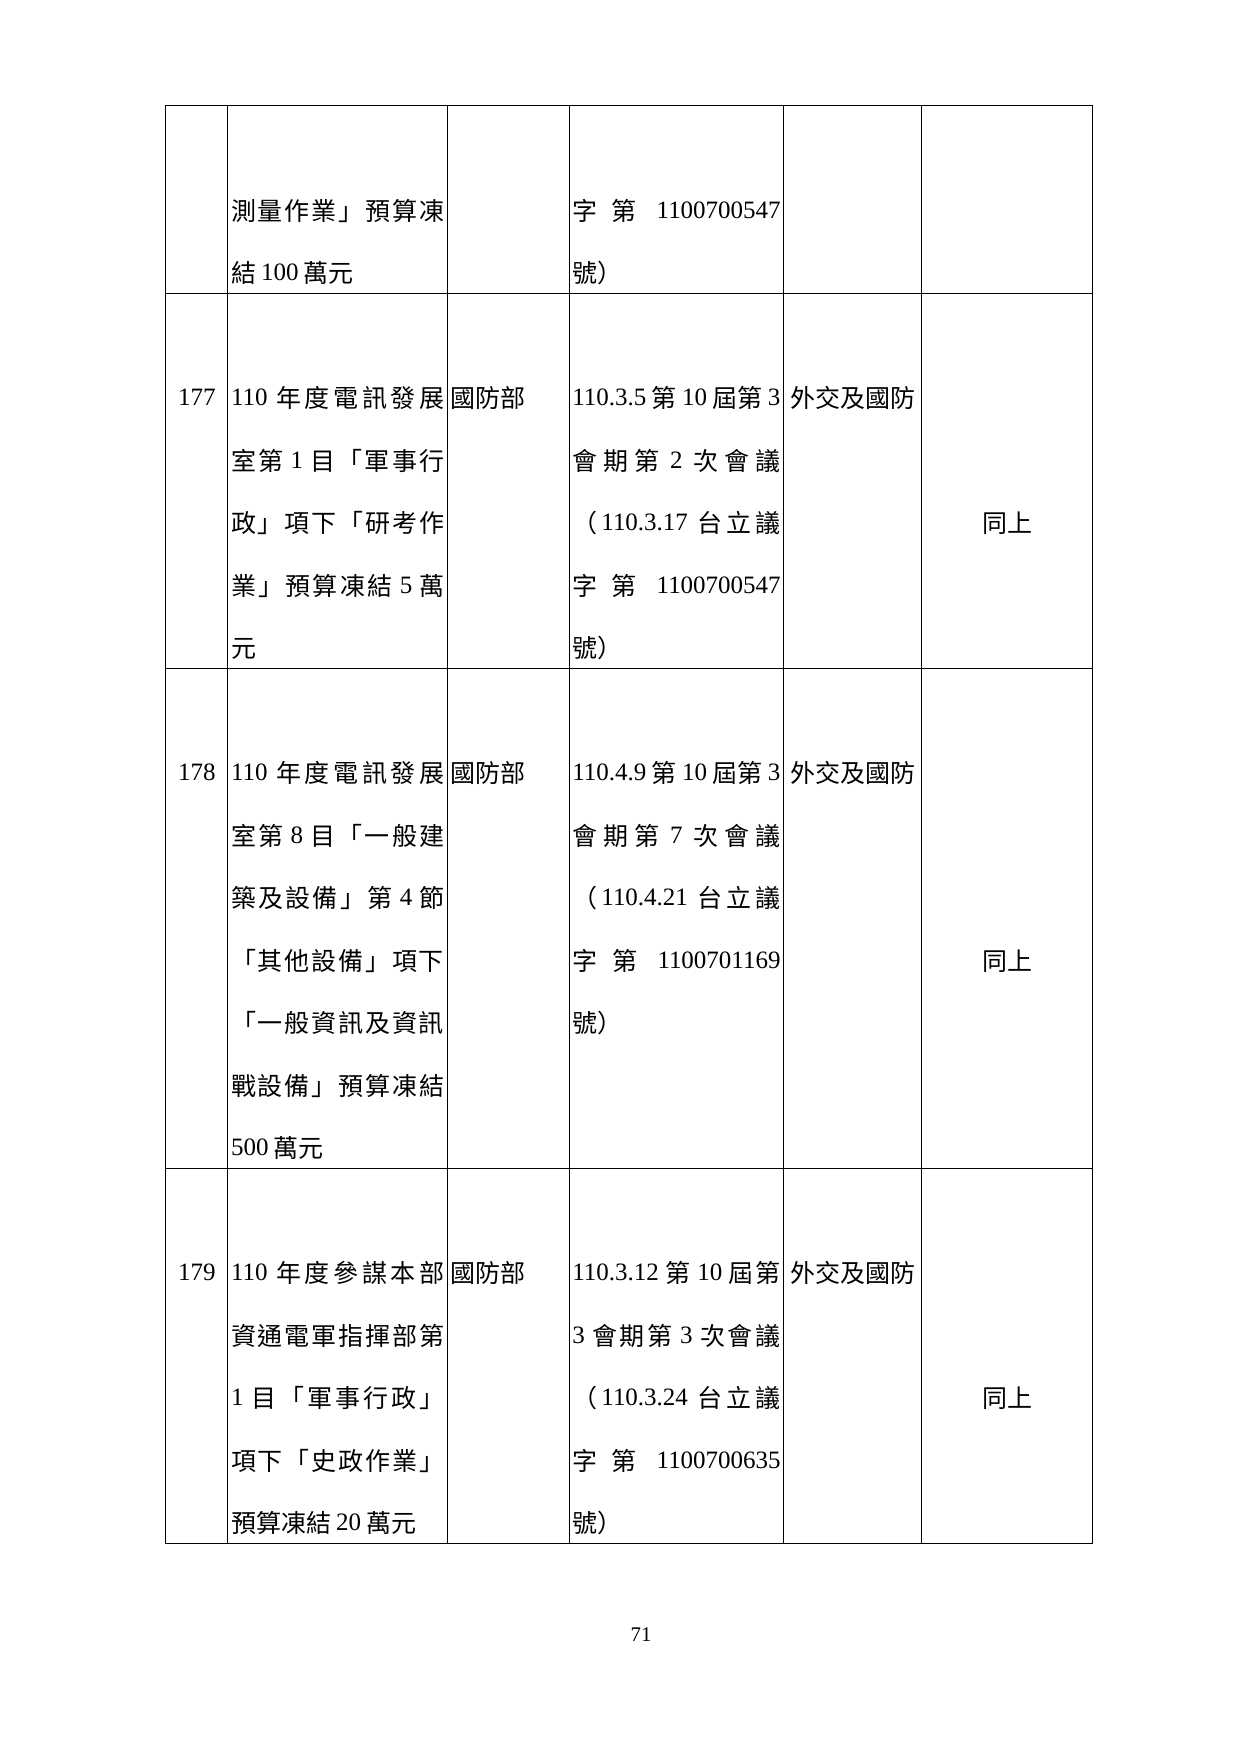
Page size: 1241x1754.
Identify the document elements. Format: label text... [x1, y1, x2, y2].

table_cell 測量作業」預算凍結100萬元 [228, 106, 447, 293]
table_cell [166, 106, 227, 293]
table_cell 外交及國防 [784, 669, 921, 1168]
table_cell 110.3.12第10屆第3會期第3次會議（110.3.24台立議字第1100700635號） [570, 1169, 783, 1543]
table_cell [166, 294, 227, 668]
table_cell 110.4.9第10屆第3會期第7次會議（110.4.21台立議字第1100701169號） [570, 669, 783, 1168]
table_cell 外交及國防 [784, 1169, 921, 1543]
table_cell [166, 669, 227, 1168]
table_cell 同上 [922, 1169, 1092, 1543]
table_cell [922, 106, 1092, 293]
table_cell [784, 106, 921, 293]
table_cell [448, 106, 569, 293]
table_cell [166, 1169, 227, 1543]
table_cell 字第1100700547號） [570, 106, 783, 293]
table_cell 國防部 [448, 1169, 569, 1543]
table_cell 110.3.5第10屆第3會期第2次會議（110.3.17台立議字第1100700547號） [570, 294, 783, 668]
table_cell 110年度電訊發展室第1目「軍事行政」項下「研考作業」預算凍結5萬元 [228, 294, 447, 668]
table_cell 110年度參謀本部資通電軍指揮部第1目「軍事行政」項下「史政作業」預算凍結20萬元 [228, 1169, 447, 1543]
table_cell 國防部 [448, 669, 569, 1168]
table_cell 外交及國防 [784, 294, 921, 668]
table_cell 國防部 [448, 294, 569, 668]
table_cell 同上 [922, 294, 1092, 668]
table_cell 同上 [922, 669, 1092, 1168]
table_cell 110年度電訊發展室第8目「一般建築及設備」第4節「其他設備」項下「一般資訊及資訊戰設備」預算凍結500萬元 [228, 669, 447, 1168]
